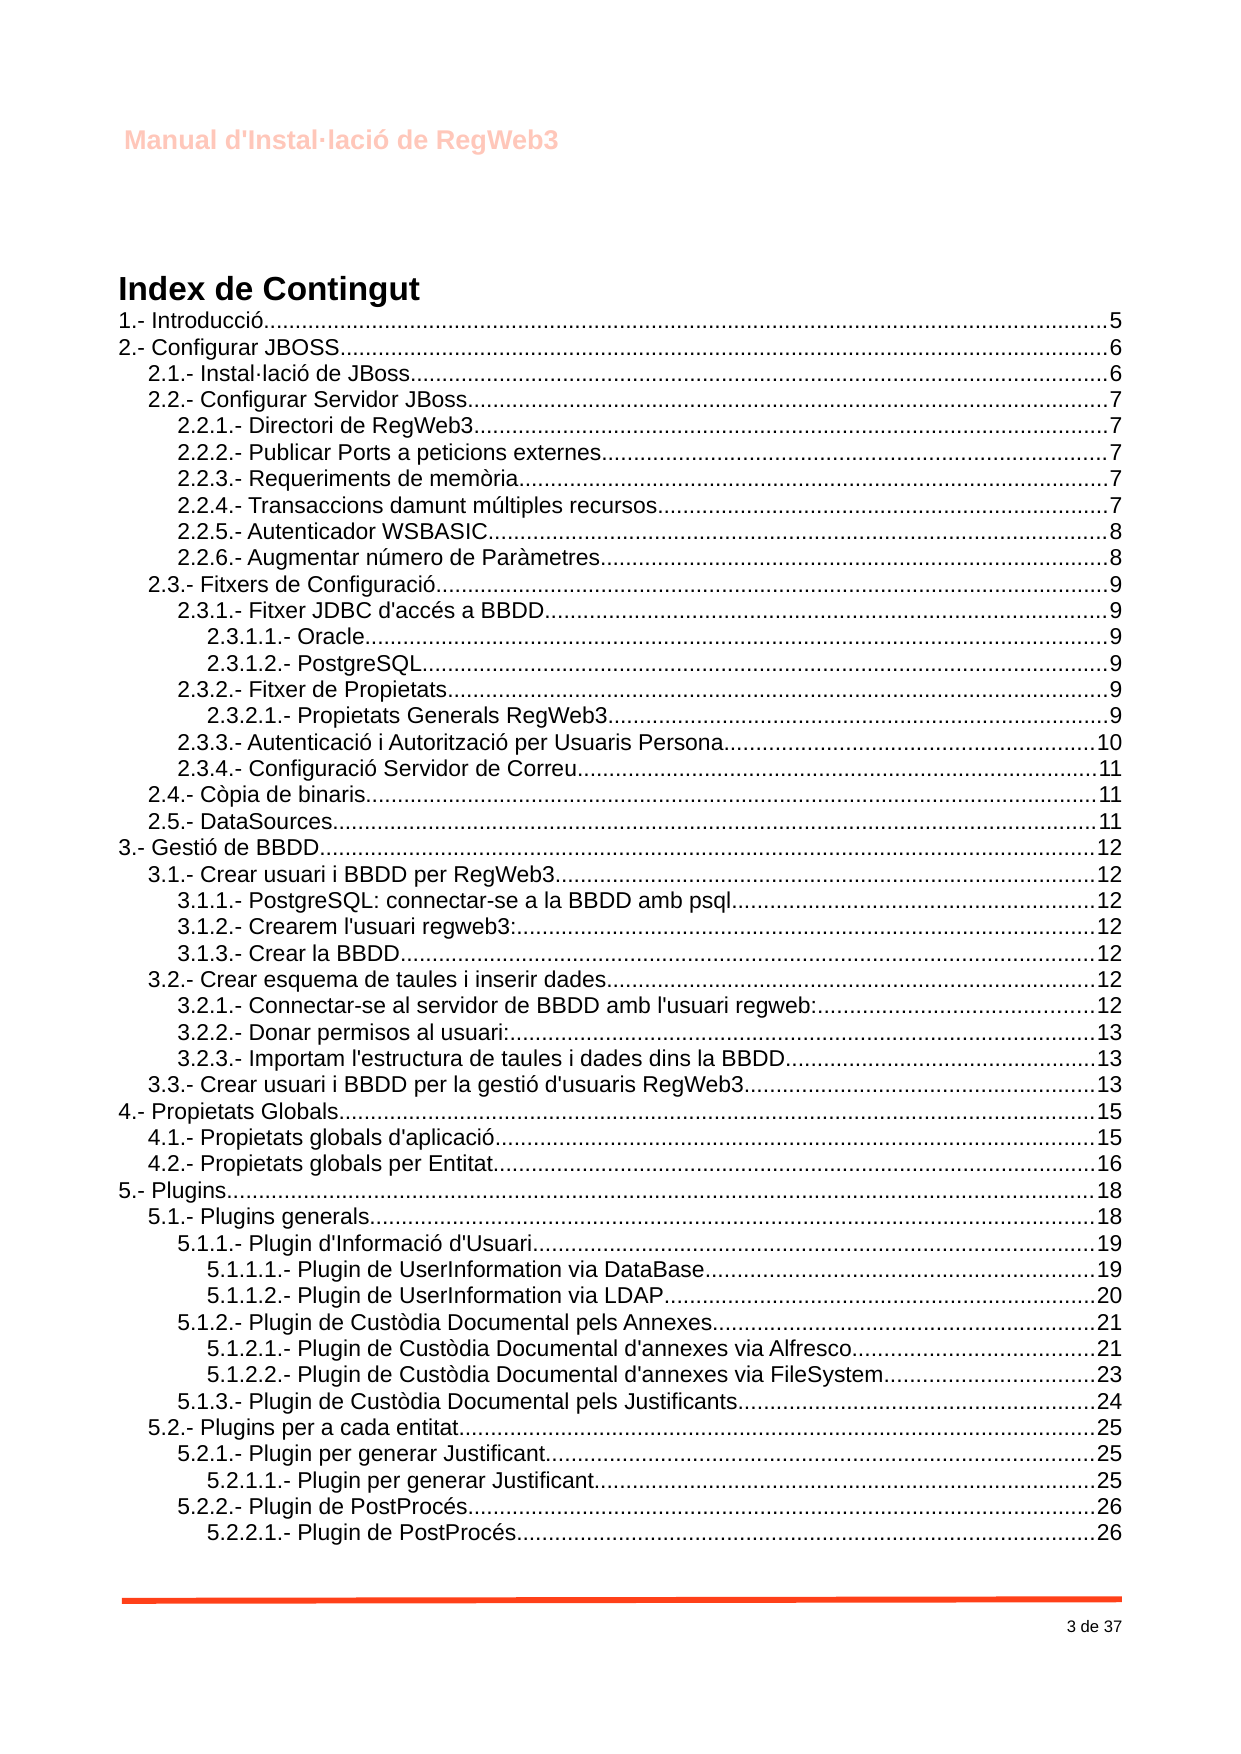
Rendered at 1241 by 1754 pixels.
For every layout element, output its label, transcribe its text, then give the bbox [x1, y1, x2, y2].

text 4.1.- Propietats globals d'aplicació 15 [148, 1124, 1122, 1150]
text 3.3.- Crear usuari i BBDD per la gestió d'usuaris RegWeb3. 13 [148, 1071, 1122, 1098]
text 5.1.1.1.- Plugin de UserInformation via DataBase 19 [207, 1256, 1122, 1282]
text 2.3.1.2.- PostgreSQL 9 [207, 650, 1122, 676]
text 2.2.1.- Directori de RegWeb3 7 [177, 412, 1122, 439]
text 3.- Gestió de BBDD 12 [118, 834, 1122, 861]
text 3.2.1.- Connectar-se al servidor de BBDD amb l'usuari regweb: 12 [177, 992, 1122, 1019]
text 2.3.- Fitxers de Configuració 9 [148, 571, 1122, 597]
text 2.2.3.- Requeriments de memòria 7 [177, 465, 1122, 492]
text 5.2.1.- Plugin per generar Justificant 25 [177, 1440, 1122, 1467]
text 5.- Plugins 18 [118, 1177, 1122, 1203]
text 4.2.- Propietats globals per Entitat 16 [148, 1150, 1122, 1177]
text 2.1.- Instal·lació de JBoss 6 [148, 360, 1122, 386]
text 2.2.6.- Augmentar número de Paràmetres 8 [177, 544, 1122, 571]
text 5.1.2.- Plugin de Custòdia Documental pels Annexes 21 [177, 1308, 1122, 1335]
text 5.2.2.1.- Plugin de PostProcés 26 [207, 1519, 1122, 1546]
text 5.1.2.2.- Plugin de Custòdia Documental d'annexes via FileSystem 23 [207, 1361, 1122, 1388]
text 3.2.3.- Importam l'estructura de taules i dades dins la BBDD 13 [177, 1045, 1122, 1071]
text 2.3.2.1.- Propietats Generals RegWeb3 9 [207, 702, 1122, 729]
text 5.2.- Plugins per a cada entitat 25 [148, 1414, 1122, 1440]
text 3.1.1.- PostgreSQL: connectar-se a la BBDD amb psql 12 [177, 887, 1122, 913]
text 5.1.- Plugins generals 18 [148, 1203, 1122, 1229]
text 3.1.- Crear usuari i BBDD per RegWeb3 12 [148, 861, 1122, 887]
text 2.4.- Còpia de binaris 11 [148, 781, 1122, 808]
text 3.2.2.- Donar permisos al usuari: 13 [177, 1019, 1122, 1045]
text 2.- Configurar JBOSS 6 [118, 333, 1122, 360]
text 2.2.5.- Autenticador WSBASIC 8 [177, 518, 1122, 544]
text 4.- Propietats Globals 15 [118, 1098, 1122, 1124]
text 1.- Introducció 5 [118, 307, 1122, 333]
text 2.3.1.- Fitxer JDBC d'accés a BBDD 9 [177, 597, 1122, 623]
text 5.1.3.- Plugin de Custòdia Documental pels Justificants 24 [177, 1388, 1122, 1414]
text 5.2.2.- Plugin de PostProcés 26 [177, 1493, 1122, 1519]
text 5.1.1.2.- Plugin de UserInformation via LDAP 20 [207, 1282, 1122, 1308]
text 2.2.- Configurar Servidor JBoss 7 [148, 386, 1122, 412]
text 2.3.3.- Autenticació i Autorització per Usuaris Persona 10 [177, 729, 1122, 755]
text 3.2.- Crear esquema de taules i inserir dades 12 [148, 966, 1122, 992]
text 5.1.2.1.- Plugin de Custòdia Documental d'annexes via Alfresco 21 [207, 1335, 1122, 1361]
text 2.3.1.1.- Oracle 9 [207, 623, 1122, 650]
text 2.2.4.- Transaccions damunt múltiples recursos 7 [177, 492, 1122, 518]
text 2.2.2.- Publicar Ports a peticions externes 7 [177, 439, 1122, 465]
text 3.1.3.- Crear la BBDD 12 [177, 939, 1122, 966]
text 3.1.2.- Crearem l'usuari regweb3: 12 [177, 913, 1122, 939]
text 5.1.1.- Plugin d'Informació d'Usuari 19 [177, 1229, 1122, 1256]
text 2.5.- DataSources 11 [148, 808, 1122, 834]
text 2.3.4.- Configuració Servidor de Correu 11 [177, 755, 1122, 781]
text 2.3.2.- Fitxer de Propietats 9 [177, 676, 1122, 702]
text 5.2.1.1.- Plugin per generar Justificant 25 [207, 1467, 1122, 1493]
subtitle Index de Contingut [118, 269, 1122, 307]
